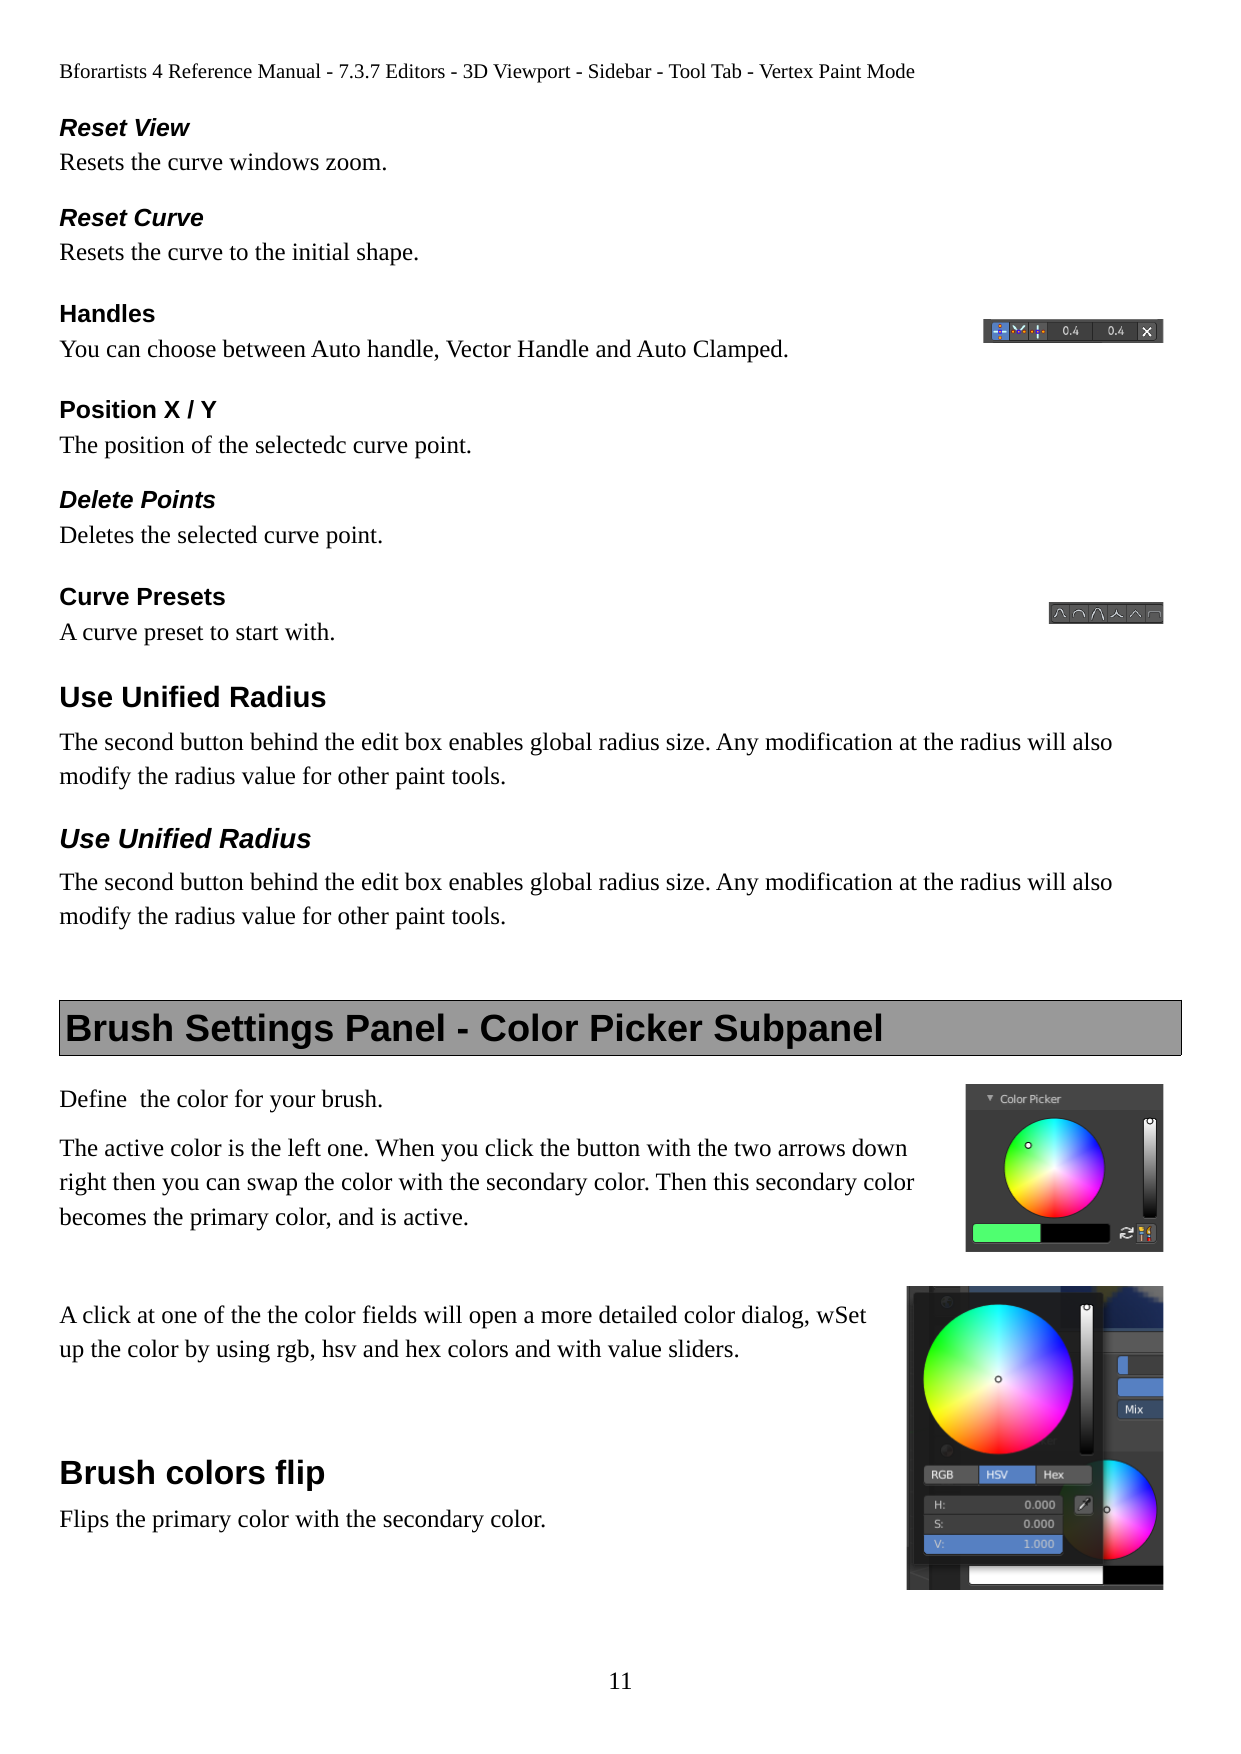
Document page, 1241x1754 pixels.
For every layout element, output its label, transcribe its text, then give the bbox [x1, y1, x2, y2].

subtitle Use Unified Radius [59, 823, 1181, 854]
subtitle Handles [59, 299, 1181, 328]
picture [1048, 602, 1164, 624]
subtitle Reset Curve [59, 203, 1181, 231]
text Flips the primary color with the secondary color. [59, 1504, 906, 1533]
subtitle Delete Points [59, 486, 1181, 514]
text Resets the curve to the initial shape. [59, 237, 1181, 266]
text Deletes the selected curve point. [59, 520, 1181, 549]
picture [983, 319, 1164, 343]
subtitle Reset View [59, 113, 1181, 141]
text The second button behind the edit box enables global radius size. Any modification at the radius will also modify the radius value for other paint tools. [59, 867, 1181, 930]
text A curve preset to start with. [59, 617, 1181, 645]
table_header Brush Settings Panel - Color Picker Subpanel [60, 1001, 1181, 1055]
picture [965, 1084, 1164, 1252]
text A click at one of the the color fields will open a more detailed color dialog, wSet up the color by using rgb, hsv and hex colors and with value sliders. [59, 1300, 906, 1363]
text The position of the selectedc curve point. [59, 430, 1181, 459]
subtitle Position X / Y [59, 395, 1181, 424]
text The second button behind the edit box enables global radius size. Any modification at the radius will also modify the radius value for other paint tools. [59, 727, 1181, 790]
subtitle Use Unified Radius [59, 680, 1181, 714]
text Resets the curve windows zoom. [59, 147, 1181, 176]
subtitle Curve Presets [59, 582, 1181, 610]
subtitle [1164, 1453, 1181, 1492]
text You can choose between Auto handle, Vector Handle and Auto Clamped. [59, 334, 1181, 363]
text Define the color for your brush. [59, 1084, 965, 1112]
picture [906, 1286, 1164, 1590]
text The active color is the left one. When you click the button with the two arrows down right then you can swap the color with the secondary color. Then this secondary color becomes the primary color, and is active. [59, 1133, 965, 1230]
subtitle Brush colors flip [59, 1453, 906, 1492]
